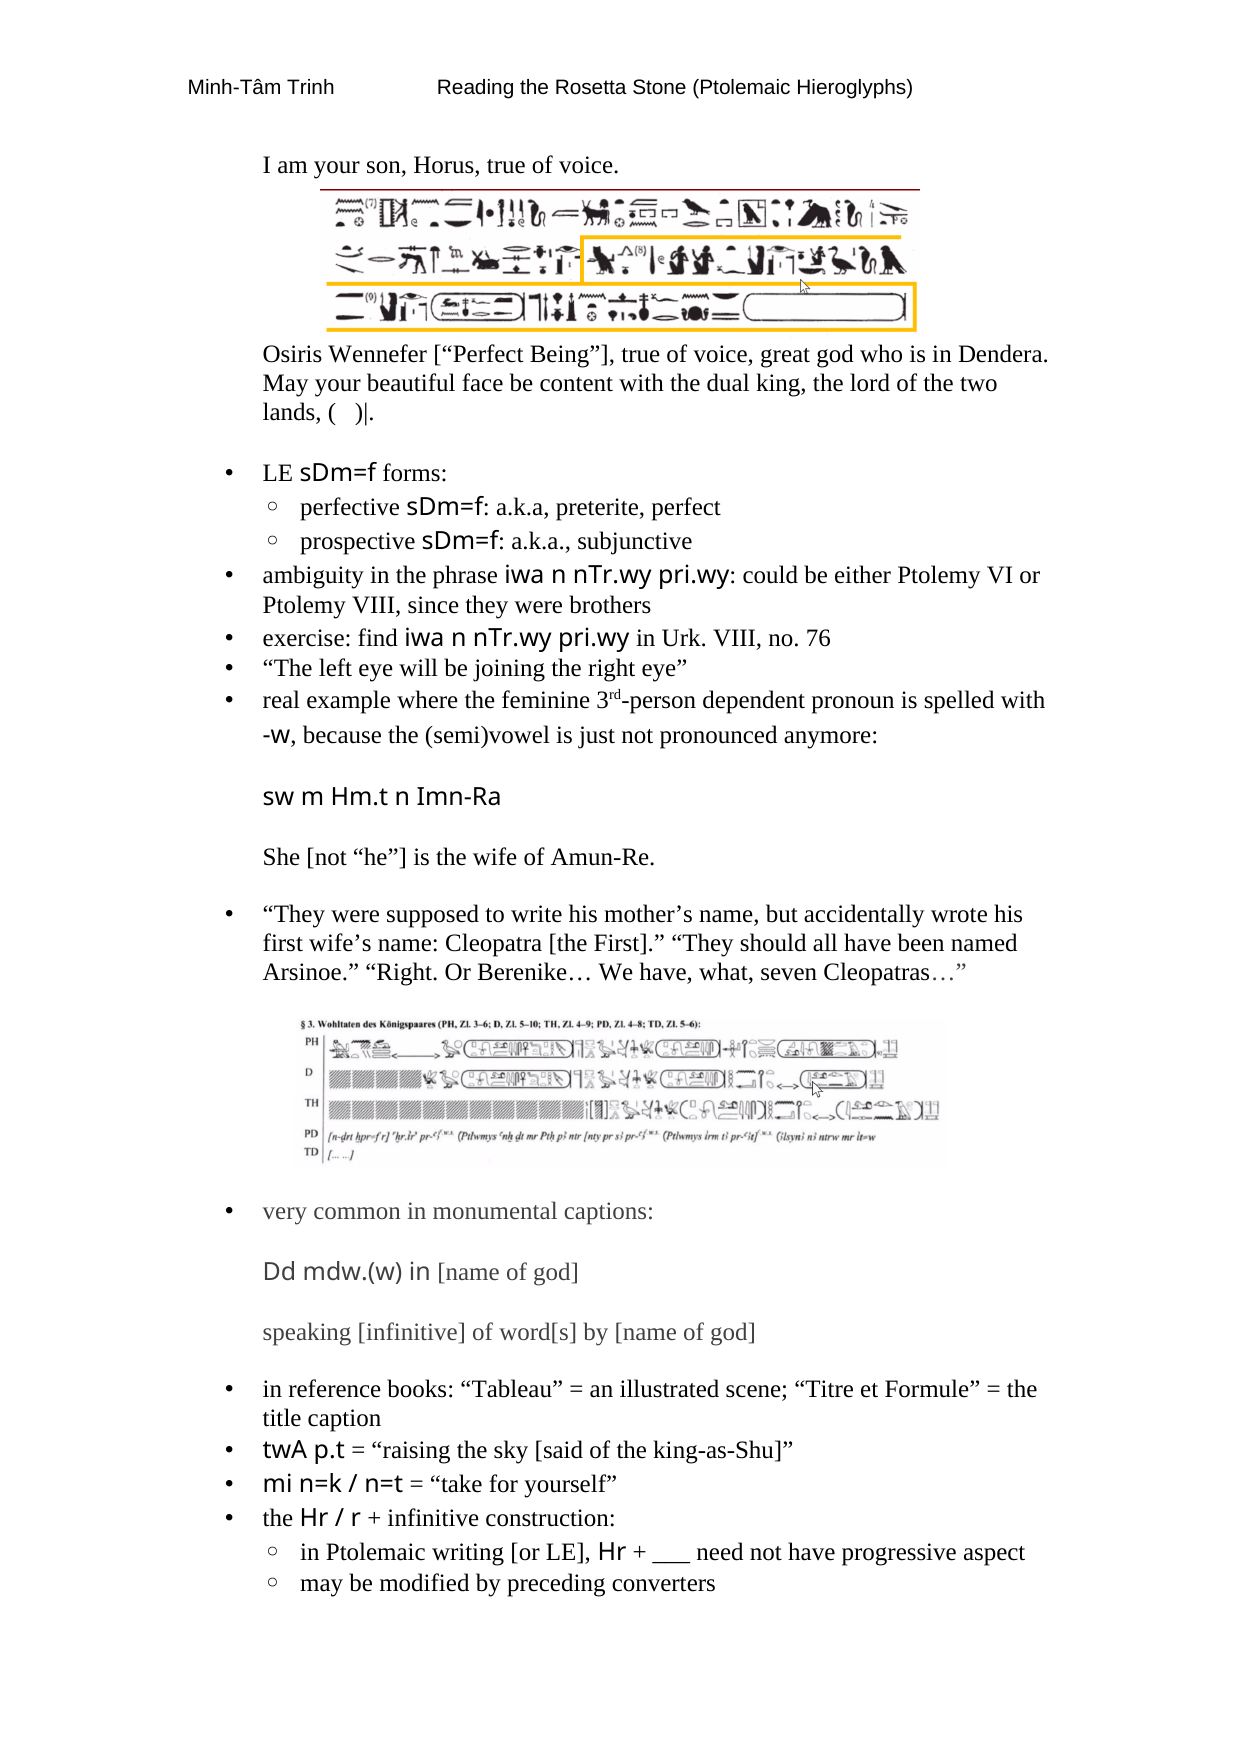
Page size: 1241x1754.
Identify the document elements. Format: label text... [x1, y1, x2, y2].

list the Hr / r + infinitive construction: [225, 1500, 1053, 1534]
list I am your son, Horus, true of voice. Osiris Wennefer [“Perfect Being”], true of voice, great god who is in Dendera. May your beautiful face be content with the dual king, the lord of the two lands, ( )|. [225, 150, 1053, 454]
list in Ptolemaic writing [or LE], Hr + ___ need not have progressive aspect [262, 1534, 1053, 1568]
list very common in monumental captions: Dd mdw.(w) in [name of god] speaking [infinitive] of word[s] by [name of god] [225, 1196, 1053, 1374]
list twA p.t = “raising the sky [said of the king-as-Shu]” [225, 1432, 1053, 1466]
list She [not “he”] is the wife of Amun-Re. [225, 813, 1053, 899]
picture [320, 189, 920, 340]
picture [293, 1017, 947, 1168]
list “The left eye will be joining the right eye” [225, 653, 1053, 682]
list ambiguity in the phrase iwa n nTr.wy pri.wy: could be either Ptolemy VI or Ptolemy VIII, since they were brothers [225, 557, 1053, 619]
list may be modified by preceding converters [262, 1568, 1053, 1597]
list “They were supposed to write his mother’s name, but accidentally wrote his first wife’s name: Cleopatra [the First].” “They should all have been named Arsinoe.” “Right. Or Berenike… We have, what, seven Cleopatras…” [225, 899, 1053, 1196]
list real example where the feminine 3rd-person dependent pronoun is spelled with -w, because the (semi)vowel is just not pronounced anymore: sw m Hm.t n Imn-Ra [225, 682, 1053, 813]
list in reference books: “Tableau” = an illustrated scene; “Titre et Formule” = the title caption [225, 1374, 1053, 1432]
list exercise: find iwa n nTr.wy pri.wy in Urk. VIII, no. 76 [225, 619, 1053, 653]
list LE sDm=f forms: [225, 454, 1053, 488]
list mi n=k / n=t = “take for yourself” [225, 1466, 1053, 1500]
list perfective sDm=f: a.k.a, preterite, perfect [262, 488, 1053, 522]
list prospective sDm=f: a.k.a., subjunctive [262, 522, 1053, 557]
